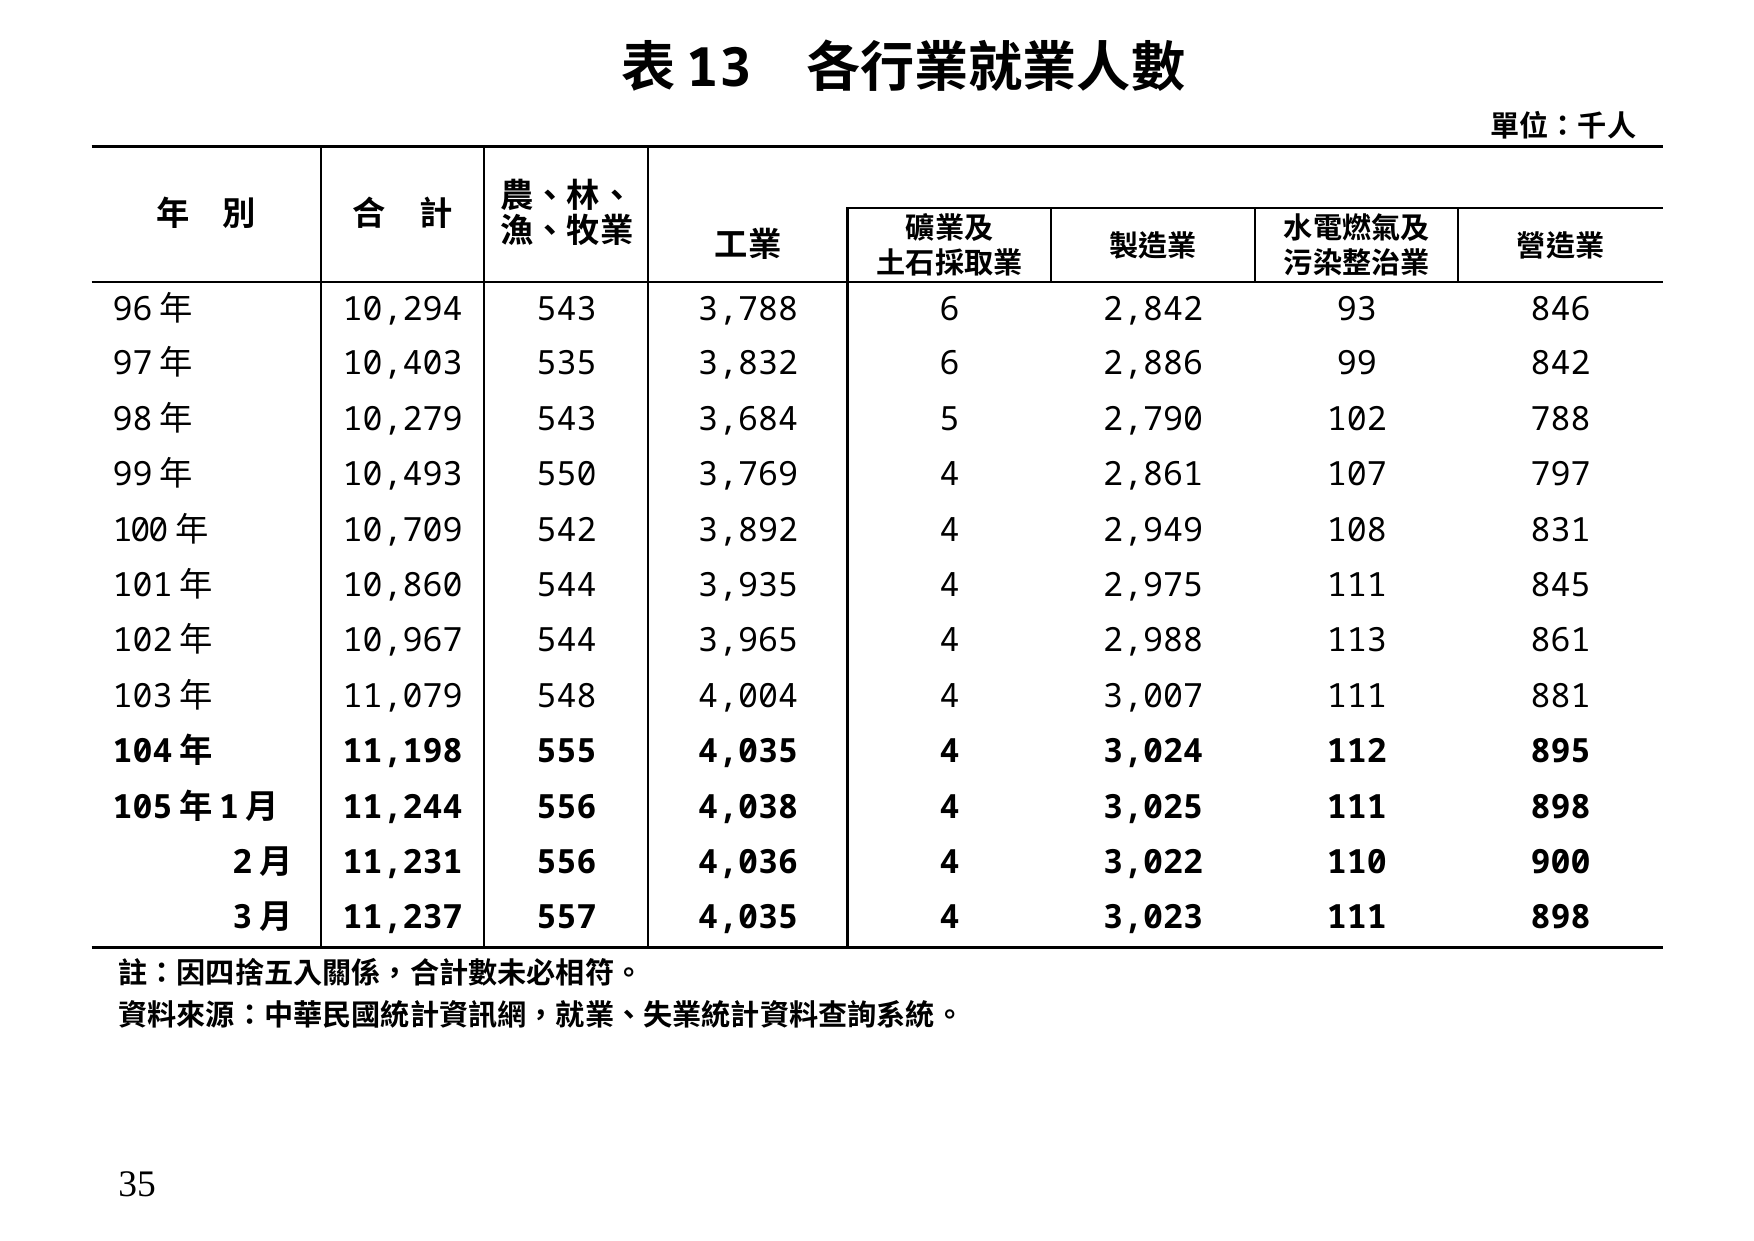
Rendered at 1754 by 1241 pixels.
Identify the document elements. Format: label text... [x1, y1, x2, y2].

table_cell 3,788 [649, 283, 846, 336]
table_cell 4,036 [649, 835, 846, 891]
table_cell 3,007 [1051, 669, 1255, 724]
table_cell 10,279 [322, 392, 483, 447]
table_cell 900 [1458, 835, 1662, 891]
table_header 年 別 [92, 148, 320, 281]
table_cell 105年1月 [92, 780, 320, 835]
table_cell 2月 [92, 835, 320, 891]
table_cell 111 [1255, 558, 1458, 613]
table_cell 99 [1255, 336, 1458, 392]
table_header [848, 148, 1662, 207]
table_cell 110 [1255, 835, 1458, 891]
table_cell 6 [849, 336, 1051, 392]
table_cell 4 [849, 780, 1051, 835]
table_cell 111 [1255, 780, 1458, 835]
table_cell 542 [485, 503, 647, 558]
table_cell 礦業及 土石採取業 [849, 209, 1050, 281]
table_cell 846 [1458, 283, 1662, 336]
table_cell 898 [1458, 891, 1662, 946]
table_cell 10,493 [322, 447, 483, 503]
table_cell 3,965 [649, 614, 846, 669]
table_cell 營造業 [1459, 209, 1662, 281]
table_cell 107 [1255, 447, 1458, 503]
table_header 農、林、 漁、牧業 [485, 148, 647, 281]
table_cell 2,949 [1051, 503, 1255, 558]
table_cell 5 [849, 392, 1051, 447]
text 單位：千人 [118, 103, 1636, 145]
table_cell 543 [485, 392, 647, 447]
table_cell 544 [485, 614, 647, 669]
table_cell 556 [485, 835, 647, 891]
table_cell 102年 [92, 614, 320, 669]
table_cell 2,988 [1051, 614, 1255, 669]
table_cell 96年 [92, 283, 320, 336]
table_cell 97年 [92, 336, 320, 392]
table_cell 108 [1255, 503, 1458, 558]
table_cell 2,790 [1051, 392, 1255, 447]
table_cell 3月 [92, 891, 320, 946]
table_cell 4 [849, 614, 1051, 669]
table_cell 2,842 [1051, 283, 1255, 336]
table_cell 10,860 [322, 558, 483, 613]
table_cell 3,769 [649, 447, 846, 503]
table_cell 3,023 [1051, 891, 1255, 946]
table_cell 3,024 [1051, 724, 1255, 780]
table_cell 99年 [92, 447, 320, 503]
table_cell 4 [849, 891, 1051, 946]
table_header [649, 148, 847, 207]
table_cell 555 [485, 724, 647, 780]
table_header 合 計 [322, 148, 483, 281]
table_cell 895 [1458, 724, 1662, 780]
table_cell 111 [1255, 891, 1458, 946]
table_cell 3,025 [1051, 780, 1255, 835]
table_cell 4,035 [649, 891, 846, 946]
table_cell 112 [1255, 724, 1458, 780]
table_cell 水電燃氣及 污染整治業 [1256, 209, 1457, 281]
table_cell 535 [485, 336, 647, 392]
text 註：因四捨五入關係，合計數未必相符。 [118, 949, 1636, 991]
table_cell 4,035 [649, 724, 846, 780]
table_cell 10,967 [322, 614, 483, 669]
table_cell 4 [849, 669, 1051, 724]
table_cell 4,004 [649, 669, 846, 724]
table_cell 2,861 [1051, 447, 1255, 503]
table_cell 544 [485, 558, 647, 613]
table_cell 2,886 [1051, 336, 1255, 392]
table_cell 11,244 [322, 780, 483, 835]
table_cell 製造業 [1052, 209, 1254, 281]
table_cell 3,832 [649, 336, 846, 392]
table_cell 4 [849, 447, 1051, 503]
table_cell 557 [485, 891, 647, 946]
table_cell 550 [485, 447, 647, 503]
text 表13 各行業就業人數 [118, 24, 1636, 103]
table_cell 10,403 [322, 336, 483, 392]
table_cell 4 [849, 724, 1051, 780]
table_cell 3,022 [1051, 835, 1255, 891]
table_cell 103年 [92, 669, 320, 724]
table_cell 556 [485, 780, 647, 835]
table_cell 10,709 [322, 503, 483, 558]
table_cell 111 [1255, 669, 1458, 724]
table_cell 4 [849, 503, 1051, 558]
table_cell 3,892 [649, 503, 846, 558]
table_cell 11,231 [322, 835, 483, 891]
table_cell 11,198 [322, 724, 483, 780]
table_cell 113 [1255, 614, 1458, 669]
table_cell 102 [1255, 392, 1458, 447]
table_cell 93 [1255, 283, 1458, 336]
table_cell 11,237 [322, 891, 483, 946]
table_cell 4 [849, 558, 1051, 613]
table_cell 845 [1458, 558, 1662, 613]
table_cell 工業 [649, 207, 846, 281]
table_cell 10,294 [322, 283, 483, 336]
table_cell 788 [1458, 392, 1662, 447]
table_cell 548 [485, 669, 647, 724]
table_cell 4,038 [649, 780, 846, 835]
table_cell 797 [1458, 447, 1662, 503]
table_cell 831 [1458, 503, 1662, 558]
table_cell 842 [1458, 336, 1662, 392]
table_cell 881 [1458, 669, 1662, 724]
table_cell 101年 [92, 558, 320, 613]
table_cell 6 [849, 283, 1051, 336]
table_cell 3,935 [649, 558, 846, 613]
text 資料來源：中華民國統計資訊網，就業、失業統計資料查詢系統。 [118, 991, 1636, 1034]
table_cell 100年 [92, 503, 320, 558]
table_cell 104年 [92, 724, 320, 780]
table_cell 11,079 [322, 669, 483, 724]
table_cell 861 [1458, 614, 1662, 669]
table_cell 2,975 [1051, 558, 1255, 613]
table_cell 4 [849, 835, 1051, 891]
table_cell 898 [1458, 780, 1662, 835]
table_cell 98年 [92, 392, 320, 447]
table_cell 543 [485, 283, 647, 336]
table_cell 3,684 [649, 392, 846, 447]
